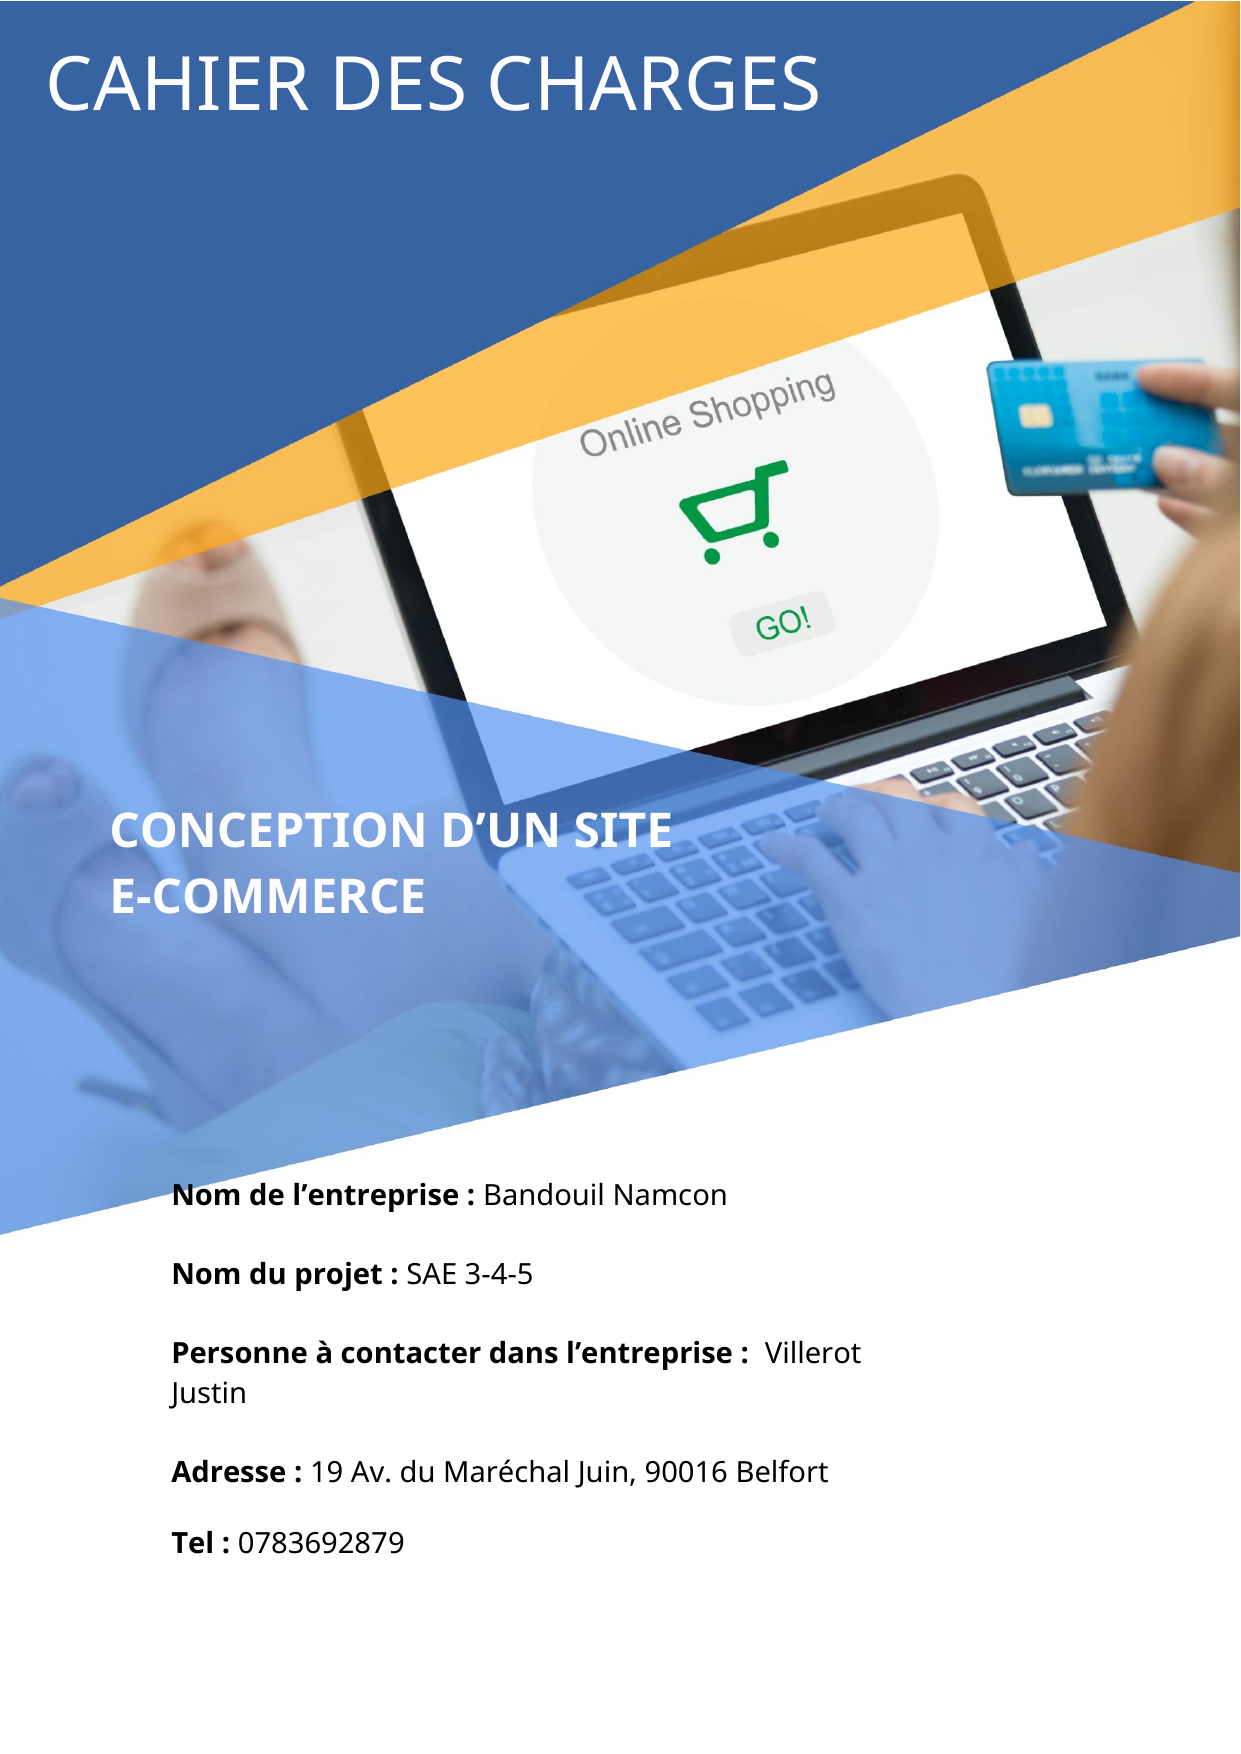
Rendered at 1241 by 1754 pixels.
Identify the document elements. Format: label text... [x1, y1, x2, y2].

subtitle Cahier des charges [46, 30, 946, 113]
subtitle CONCEPTION D’UN SITE [109, 794, 786, 862]
text Personne à contacter dans l’entreprise : Villerot Justin [171, 1332, 914, 1412]
text Adresse : 19 Av. du Maréchal Juin, 90016 Belfort [171, 1452, 914, 1522]
text Nom du projet : SAE 3-4-5 [171, 1253, 914, 1293]
picture [0, 1, 1241, 1754]
subtitle E-COMMERCE [109, 862, 786, 919]
text Nom de l’entreprise : Bandouil Namcon [171, 1174, 914, 1213]
text Tel : 0783692879 [171, 1522, 914, 1562]
